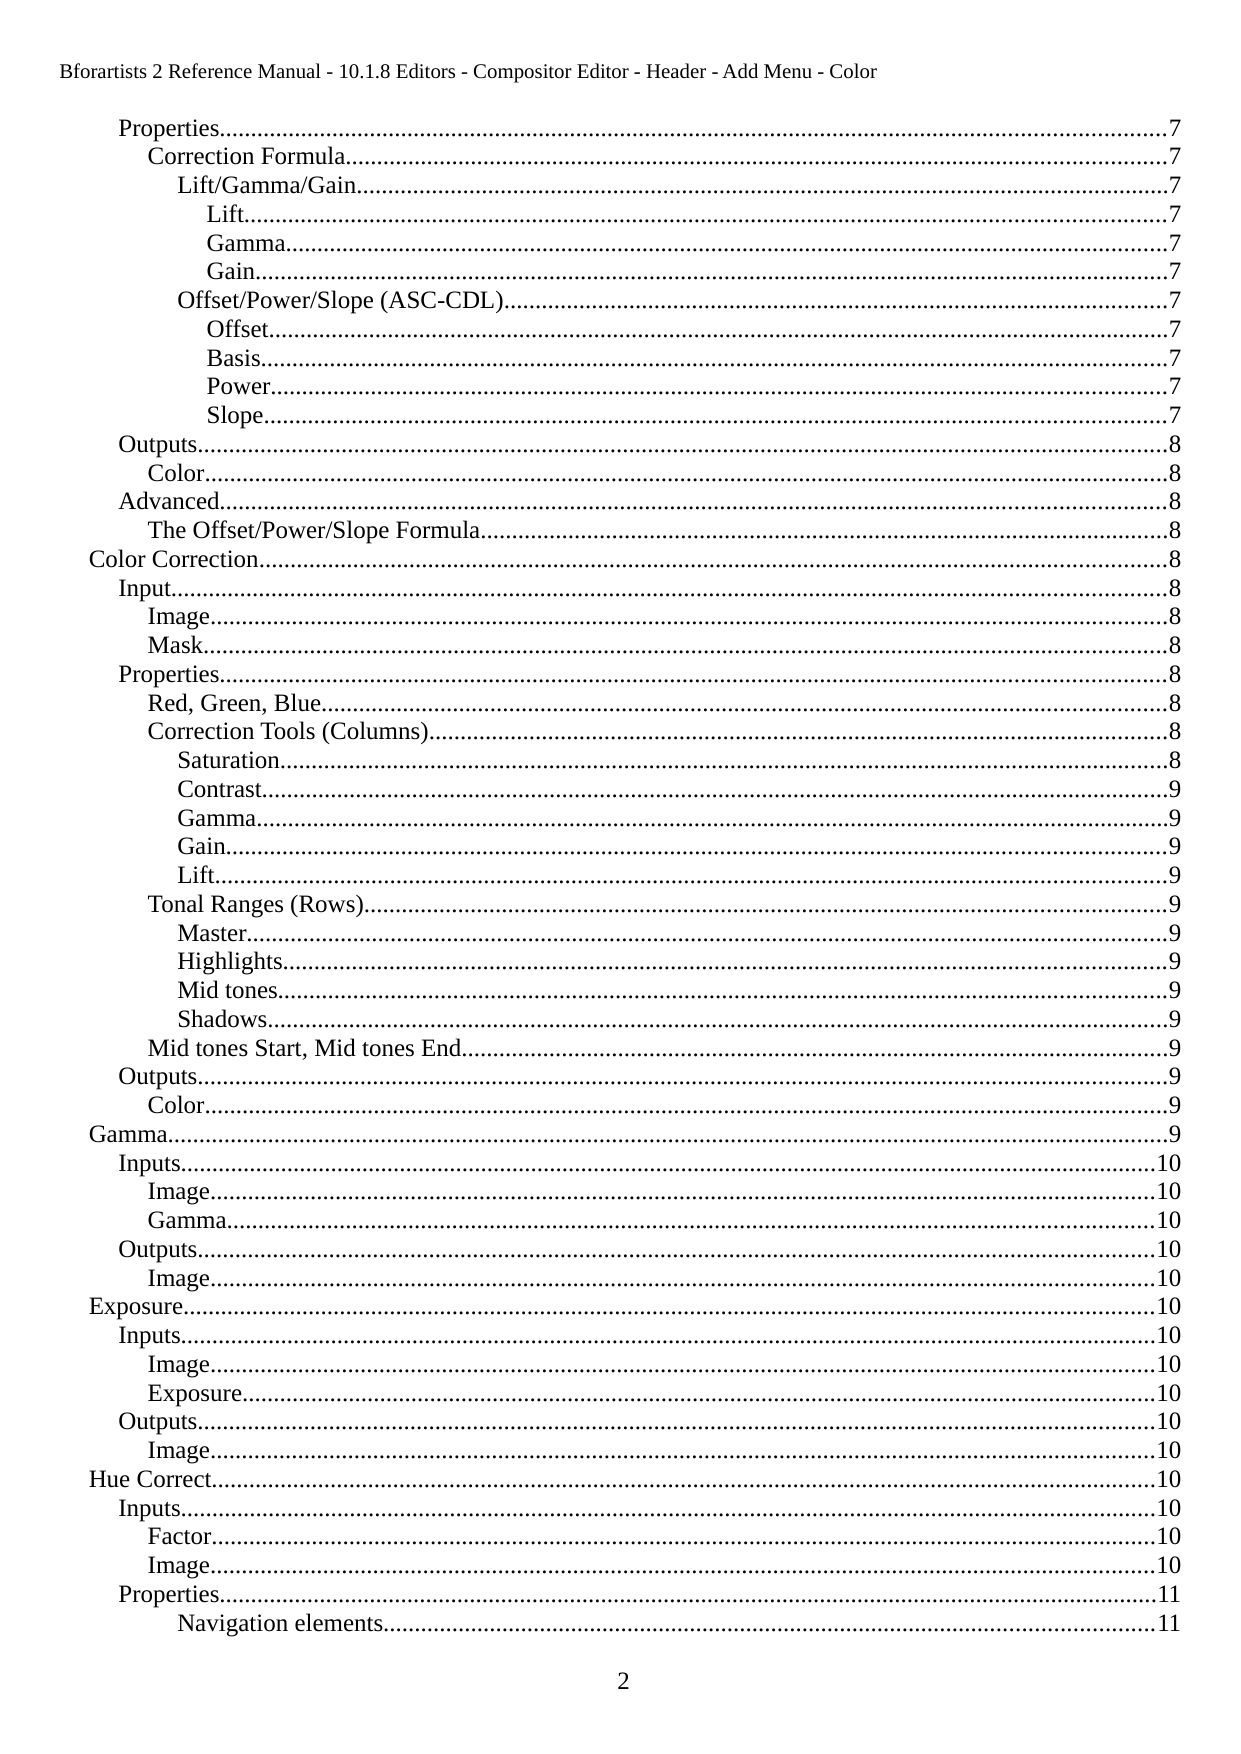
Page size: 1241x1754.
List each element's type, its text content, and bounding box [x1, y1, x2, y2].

text Lift 7 [206, 199, 1181, 228]
text Image 10 [147, 1176, 1181, 1205]
text Exposure 10 [88, 1291, 1181, 1320]
text Properties 8 [118, 659, 1181, 688]
text Outputs 10 [118, 1234, 1181, 1263]
text Inputs 10 [118, 1148, 1181, 1176]
text Power 7 [206, 371, 1181, 400]
text Hue Correct 10 [88, 1464, 1181, 1493]
text Lift 9 [177, 860, 1181, 889]
text Red, Green, Blue 8 [147, 688, 1181, 716]
text Saturation 8 [177, 745, 1181, 774]
text Contrast 9 [177, 774, 1181, 803]
text Exposure 10 [147, 1378, 1181, 1406]
text Gain 7 [206, 256, 1181, 285]
text Advanced 8 [118, 486, 1181, 515]
text Inputs 10 [118, 1493, 1181, 1521]
text Slope 7 [206, 400, 1181, 429]
text Mid tones Start, Mid tones End 9 [147, 1033, 1181, 1061]
text Image 10 [147, 1349, 1181, 1378]
text Color 8 [147, 458, 1181, 486]
text Factor 10 [147, 1521, 1181, 1550]
text Correction Formula 7 [147, 141, 1181, 170]
text Gamma 7 [206, 228, 1181, 256]
text Outputs 9 [118, 1061, 1181, 1090]
text Properties 11 [118, 1579, 1181, 1608]
text Navigation elements 11 [177, 1608, 1181, 1636]
text Color Correction 8 [88, 544, 1181, 573]
text Lift/Gamma/Gain 7 [177, 170, 1181, 199]
text Shadows 9 [177, 1004, 1181, 1033]
text Gain 9 [177, 831, 1181, 860]
text Image 10 [147, 1435, 1181, 1464]
text Master 9 [177, 918, 1181, 946]
text Outputs 8 [118, 429, 1181, 458]
text Outputs 10 [118, 1406, 1181, 1435]
text Inputs 10 [118, 1320, 1181, 1349]
text Image 10 [147, 1263, 1181, 1291]
text The Offset/Power/Slope Formula 8 [147, 515, 1181, 544]
text Highlights 9 [177, 946, 1181, 975]
text Properties 7 [118, 113, 1181, 141]
text Tonal Ranges (Rows) 9 [147, 889, 1181, 918]
text Mid tones 9 [177, 975, 1181, 1004]
text Image 10 [147, 1550, 1181, 1579]
text Gamma 9 [177, 803, 1181, 831]
text Offset/Power/Slope (ASC-CDL) 7 [177, 285, 1181, 314]
text Input 8 [118, 573, 1181, 601]
text Mask 8 [147, 630, 1181, 659]
text Gamma 9 [88, 1119, 1181, 1148]
text Color 9 [147, 1090, 1181, 1119]
text Offset 7 [206, 314, 1181, 343]
text Gamma 10 [147, 1205, 1181, 1234]
text Image 8 [147, 601, 1181, 630]
text Correction Tools (Columns) 8 [147, 716, 1181, 745]
text Basis 7 [206, 343, 1181, 371]
